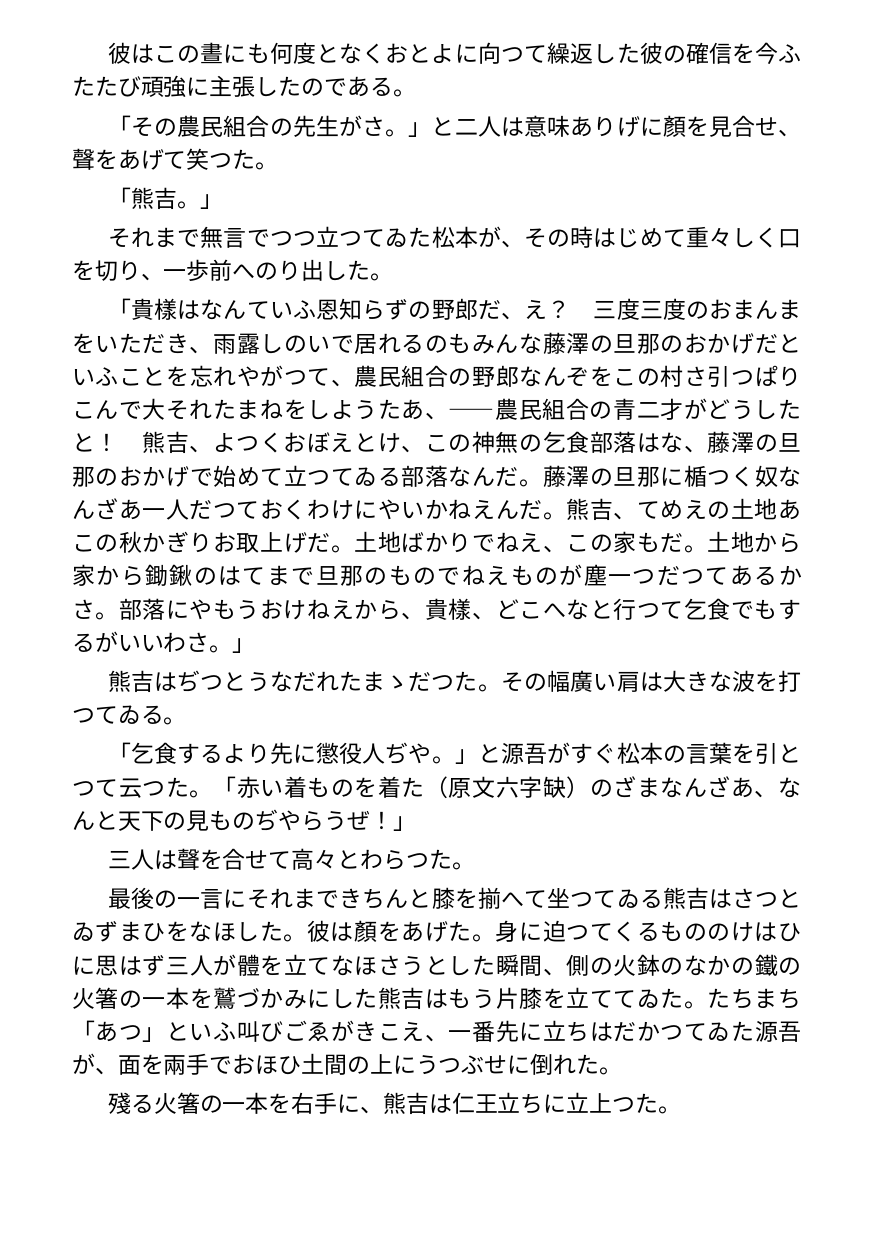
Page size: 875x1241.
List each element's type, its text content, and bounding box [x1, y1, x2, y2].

text それまで無言でつつ立つてゐた松本が、その時はじめて重々しく口を切り、一歩前へのり出した。 [72, 220, 802, 286]
text 熊吉はぢつとうなだれたまゝだつた。その幅廣い肩は大きな波を打つてゐる。 [72, 664, 802, 730]
text 「熊吉。」 [72, 181, 802, 214]
text 「その農民組合の先生がさ。」と二人は意味ありげに顏を見合せ、聲をあげて笑つた。 [72, 108, 802, 175]
text 「貴樣はなんていふ恩知らずの野郎だ、え？ 三度三度のおまんまをいただき、雨露しのいで居れるのもみんな藤澤の旦那のおかげだといふことを忘れやがつて、農民組合の野郎なんぞをこの村さ引つぱりこんで大それたまねをしようたあ、――農民組合の青二才がどうしたと！ 熊吉、よつくおぼえとけ、この神無の乞食部落はな、藤澤の旦那のおかげで始めて立つてゐる部落なんだ。藤澤の旦那に楯つく奴なんざあ一人だつておくわけにやいかねえんだ。熊吉、てめえの土地あこの秋かぎりお取上げだ。土地ばかりでねえ、この家もだ。土地から家から鋤鍬のはてまで旦那のものでねえものが塵一つだつてあるかさ。部落にやもうおけねえから、貴樣、どこへなと行つて乞食でもするがいいわさ。」 [72, 292, 802, 658]
text 最後の一言にそれまできちんと膝を揃へて坐つてゐる熊吉はさつとゐずまひをなほした。彼は顏をあげた。身に迫つてくるもののけはひに思はず三人が體を立てなほさうとした瞬間、側の火鉢のなかの鐵の火箸の一本を鷲づかみにした熊吉はもう片膝を立ててゐた。たちまち「あつ」といふ叫びごゑがきこえ、一番先に立ちはだかつてゐた源吾が、面を兩手でおほひ土間の上にうつぶせに倒れた。 [72, 881, 802, 1080]
text 彼はこの晝にも何度となくおとよに向つて繰返した彼の確信を今ふたたび頑強に主張したのである。 [72, 36, 802, 102]
text 三人は聲を合せて高々とわらつた。 [72, 842, 802, 875]
text 殘る火箸の一本を右手に、熊吉は仁王立ちに立上つた。 [72, 1086, 802, 1119]
text 「乞食するより先に懲役人ぢや。」と源吾がすぐ松本の言葉を引とつて云つた。「赤い着ものを着た（原文六字缺）のざまなんざあ、なんと天下の見ものぢやらうぜ！」 [72, 736, 802, 836]
